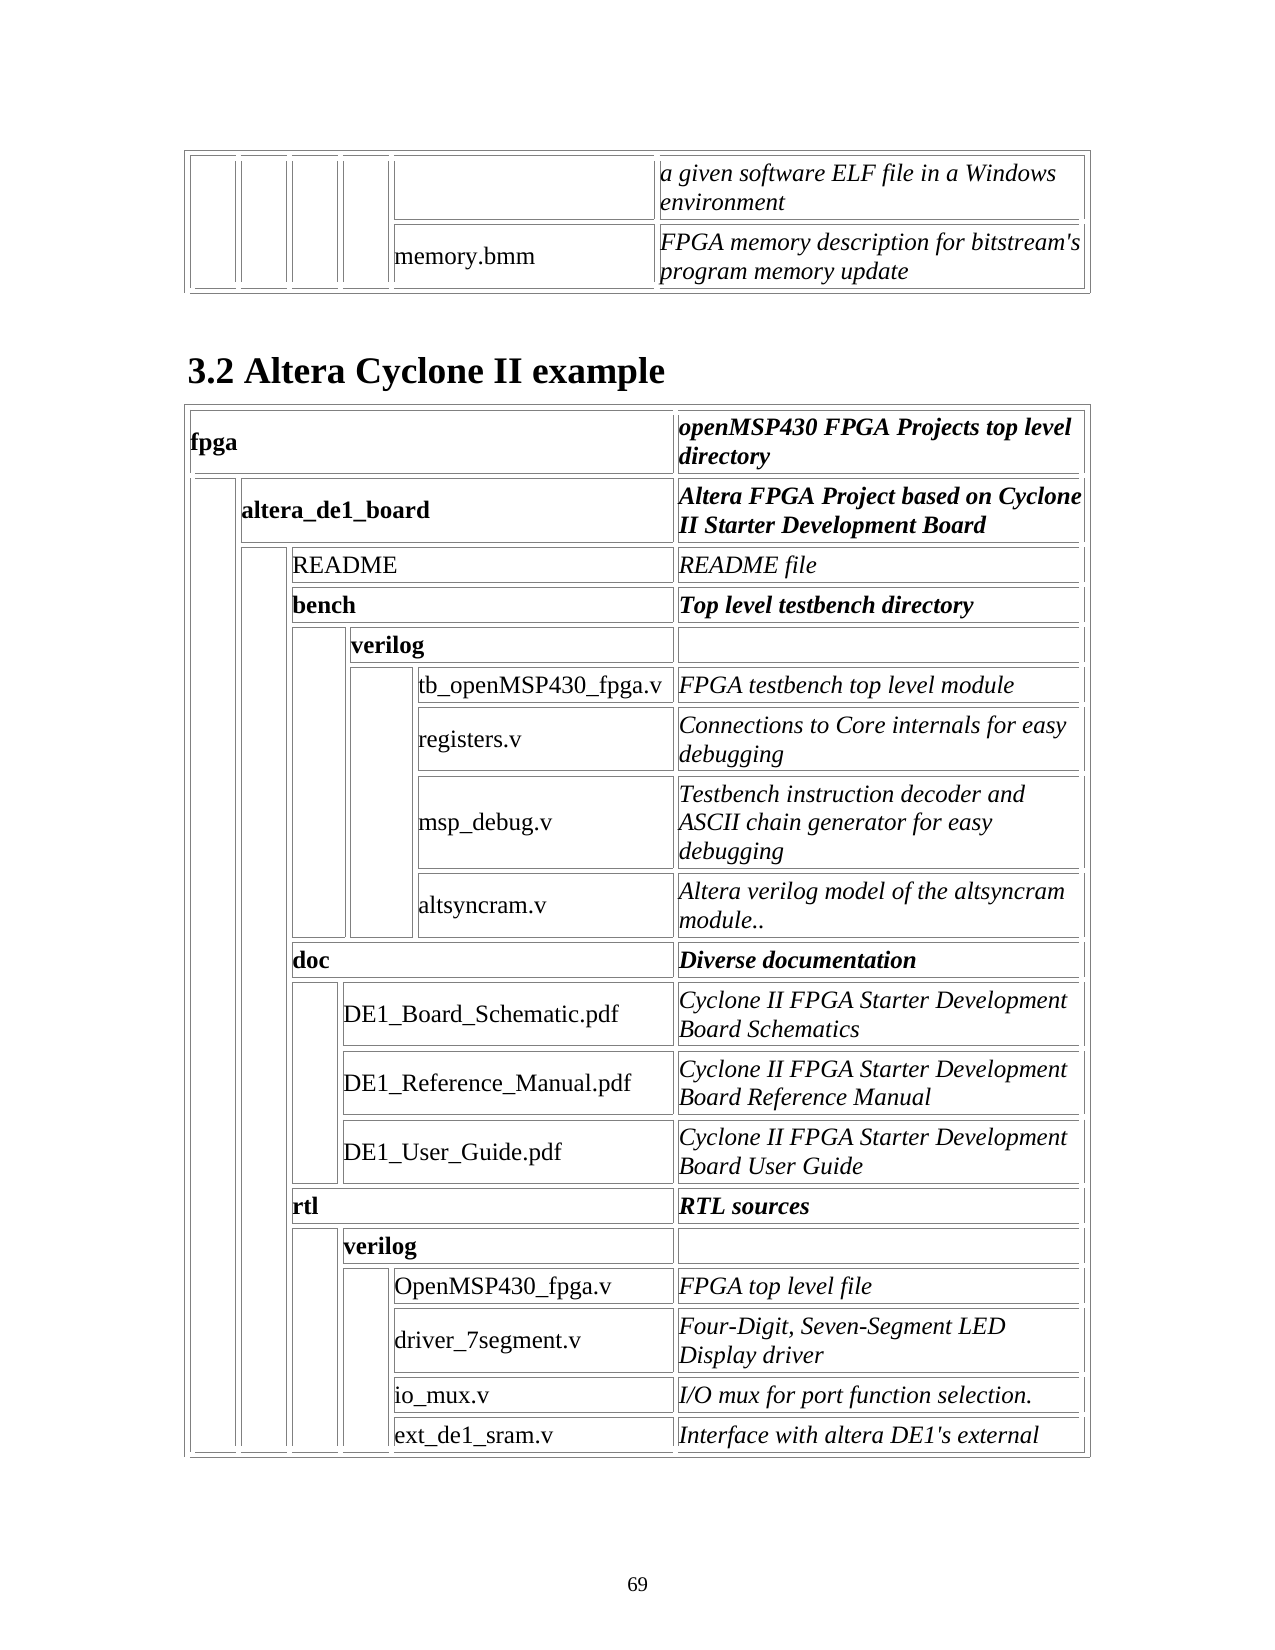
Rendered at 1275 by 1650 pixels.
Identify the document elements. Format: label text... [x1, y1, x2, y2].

table_cell [676, 622, 1087, 662]
table_cell io_mux.v [391, 1372, 676, 1412]
table_cell Altera FPGA Project based on Cyclone II Starter Development Board [676, 473, 1087, 542]
table_cell Four-Digit, Seven-Segment LED Display driver [676, 1303, 1087, 1372]
table_cell Top level testbench directory [676, 582, 1087, 622]
table_cell DE1_User_Guide.pdf [340, 1114, 676, 1183]
table_cell [340, 151, 391, 287]
table_cell FPGA memory description for bitstream's program memory update [657, 219, 1087, 287]
table_cell FPGA top level file [676, 1263, 1087, 1303]
table_header openMSP430 FPGA Projects top level directory [676, 405, 1087, 473]
table_cell README [289, 542, 676, 582]
table_cell README file [676, 542, 1087, 582]
text 3.2 Altera Cyclone II example [187, 348, 1088, 392]
table_cell [289, 151, 340, 287]
table_cell Testbench instruction decoder and ASCII chain generator for easy debugging [676, 770, 1087, 868]
table_cell driver_7segment.v [391, 1303, 676, 1372]
table_cell bench [289, 582, 676, 622]
table_cell Cyclone II FPGA Starter Development Board Reference Manual [676, 1045, 1087, 1114]
table_cell [391, 151, 657, 219]
table_cell memory.bmm [391, 219, 657, 287]
table_cell Connections to Core internals for easy debugging [676, 702, 1087, 770]
table_header fpga [187, 405, 676, 473]
table_cell tb_openMSP430_fpga.v [415, 662, 676, 702]
table_cell verilog [348, 622, 676, 662]
table_cell altsyncram.v [415, 868, 676, 937]
table_cell Diverse documentation [676, 937, 1087, 977]
table_cell FPGA testbench top level module [676, 662, 1087, 702]
table_cell doc [289, 937, 676, 977]
table_cell abcd [187, 473, 238, 1452]
table_cell verilog [340, 1223, 676, 1263]
table_cell abcd [238, 542, 289, 1452]
table_cell I/O mux for port function selection. [676, 1372, 1087, 1412]
table_cell Cyclone II FPGA Starter Development Board User Guide [676, 1114, 1087, 1183]
table_cell abcd [340, 1263, 391, 1452]
table_cell [676, 1223, 1087, 1263]
table_cell abcd [289, 1223, 340, 1452]
table_cell registers.v [415, 702, 676, 770]
table_cell Cyclone II FPGA Starter Development Board Schematics [676, 977, 1087, 1045]
table_cell ext_de1_sram.v [391, 1412, 676, 1452]
table_cell DE1_Reference_Manual.pdf [340, 1045, 676, 1114]
table_cell Interface with altera DE1's external [676, 1412, 1087, 1452]
table_cell [238, 151, 289, 287]
table_cell Altera verilog model of the altsyncram module.. [676, 868, 1087, 937]
table_cell rtl [289, 1183, 676, 1223]
table_cell abcd [348, 662, 415, 937]
table_cell abcd [289, 622, 348, 937]
table_cell OpenMSP430_fpga.v [391, 1263, 676, 1303]
table_cell RTL sources [676, 1183, 1087, 1223]
table_cell abcd [289, 977, 340, 1183]
table_cell altera_de1_board [238, 473, 676, 542]
table_cell msp_debug.v [415, 770, 676, 868]
table_cell [187, 151, 238, 287]
table_cell DE1_Board_Schematic.pdf [340, 977, 676, 1045]
table_cell a given software ELF file in a Windows environment [657, 151, 1087, 219]
